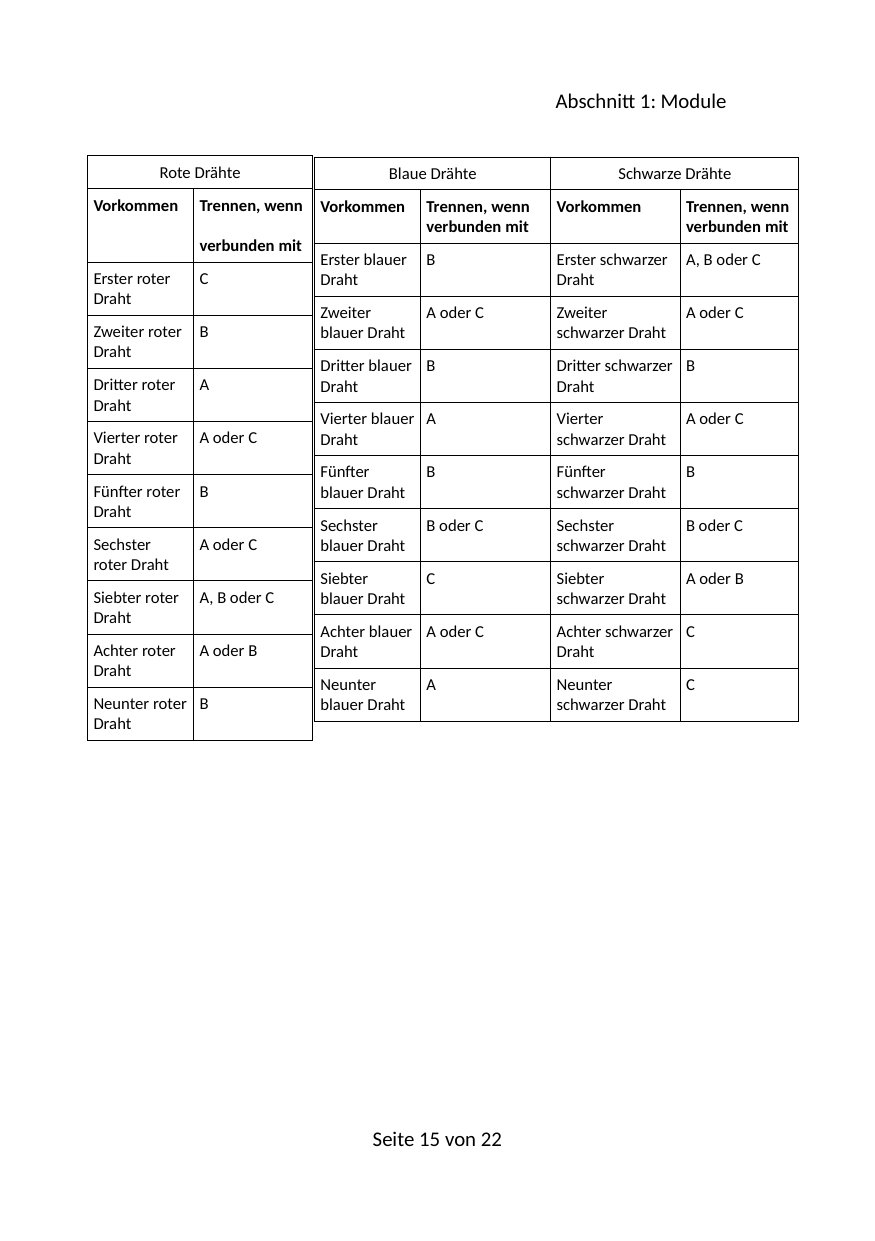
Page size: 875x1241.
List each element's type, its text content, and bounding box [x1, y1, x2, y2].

table_header Schwarze Drähte [551, 158, 798, 189]
table_cell Vierter roter Draht [88, 422, 193, 474]
table_cell A oder C [421, 615, 550, 667]
table_cell Vierter blauer Draht [315, 403, 420, 455]
table_cell A oder C [681, 297, 798, 349]
table_cell Neunter blauer Draht [315, 669, 420, 721]
table_cell A oder C [194, 422, 312, 474]
table_cell Erster schwarzer Draht [551, 244, 680, 296]
table_header Blaue Drähte [315, 158, 550, 189]
table_cell B [194, 688, 312, 740]
table_cell B [421, 244, 550, 296]
table_cell Siebter blauer Draht [315, 562, 420, 614]
table_cell Erster blauer Draht [315, 244, 420, 296]
table_cell Fünfter blauer Draht [315, 456, 420, 508]
table_cell B [421, 456, 550, 508]
table_cell Achter roter Draht [88, 635, 193, 687]
table_cell Neunter roter Draht [88, 688, 193, 740]
table_cell B oder C [681, 509, 798, 561]
table_cell B oder C [421, 509, 550, 561]
table_cell A [194, 369, 312, 421]
table_cell Achter schwarzer Draht [551, 615, 680, 667]
table_cell A, B oder C [194, 581, 312, 633]
table_cell Trennen, wenn verbunden mit [681, 190, 798, 242]
table_cell Vorkommen [315, 190, 420, 242]
table_cell C [681, 615, 798, 667]
table_cell Neunter schwarzer Draht [551, 669, 680, 721]
table_cell Zweiter roter Draht [88, 316, 193, 368]
table_cell C [194, 263, 312, 315]
table_cell A oder C [681, 403, 798, 455]
table_cell Dritter blauer Draht [315, 350, 420, 402]
table_cell B [194, 475, 312, 527]
table_cell Sechster blauer Draht [315, 509, 420, 561]
table_cell A oder C [421, 297, 550, 349]
table_cell A [421, 669, 550, 721]
table_header Rote Drähte [88, 156, 312, 188]
table_cell A [421, 403, 550, 455]
table_cell Trennen, wenn verbunden mit [421, 190, 550, 242]
table_cell Dritter schwarzer Draht [551, 350, 680, 402]
table_cell C [421, 562, 550, 614]
table_cell Fünfter schwarzer Draht [551, 456, 680, 508]
table_cell Siebter roter Draht [88, 581, 193, 633]
table_cell Sechster schwarzer Draht [551, 509, 680, 561]
table_cell Sechster roter Draht [88, 528, 193, 580]
table_cell Erster roter Draht [88, 263, 193, 315]
table_cell Dritter roter Draht [88, 369, 193, 421]
table_cell Zweiter blauer Draht [315, 297, 420, 349]
table_cell A, B oder C [681, 244, 798, 296]
table_cell B [194, 316, 312, 368]
table_cell Fünfter roter Draht [88, 475, 193, 527]
table_cell B [681, 350, 798, 402]
table_cell Achter blauer Draht [315, 615, 420, 667]
table_cell Vorkommen [551, 190, 680, 242]
table_cell B [421, 350, 550, 402]
table_cell A oder B [681, 562, 798, 614]
table_cell Siebter schwarzer Draht [551, 562, 680, 614]
table_cell A oder B [194, 635, 312, 687]
table_cell C [681, 669, 798, 721]
table_cell Trennen, wenn verbunden mit [194, 189, 312, 262]
table_cell Zweiter schwarzer Draht [551, 297, 680, 349]
table_cell B [681, 456, 798, 508]
table_cell Vorkommen [88, 189, 193, 262]
table_cell A oder C [194, 528, 312, 580]
table_cell Vierter schwarzer Draht [551, 403, 680, 455]
